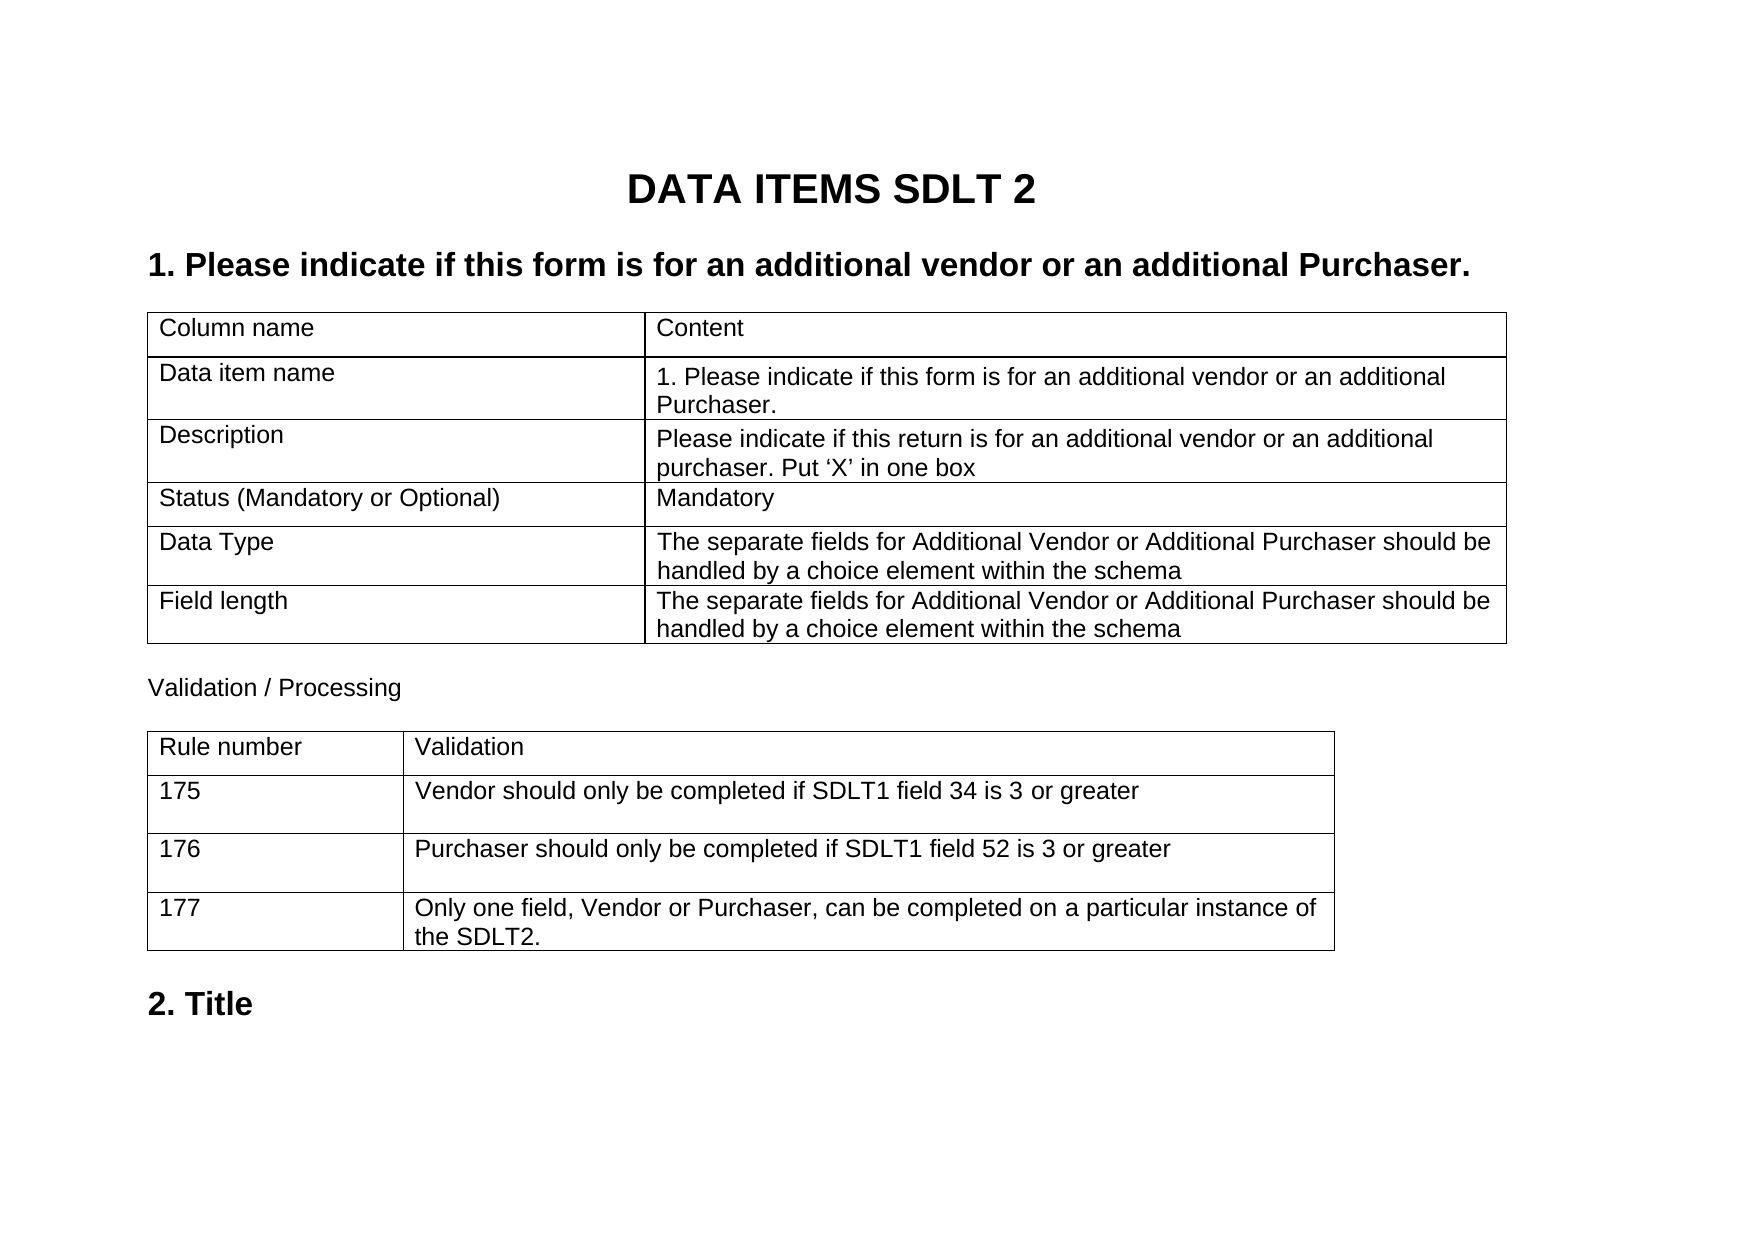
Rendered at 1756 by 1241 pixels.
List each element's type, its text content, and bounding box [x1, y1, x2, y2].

table_cell 175 [148, 776, 403, 833]
subtitle 1. Please indicate if this form is for an additional vendor or an additional Purchaser. [148, 245, 1515, 283]
table_cell 1. Please indicate if this form is for an additional vendor or an additional Purchaser. [646, 358, 1506, 419]
table_cell Purchaser should only be completed if SDLT1 field 52 is 3 or greater [404, 834, 1334, 892]
table_cell The separate fields for Additional Vendor or Additional Purchaser should be handled by a choice element within the schema [646, 527, 1506, 585]
table_cell Only one field, Vendor or Purchaser, can be completed on a particular instance of the SDLT2. [404, 893, 1334, 950]
table_cell Description [148, 420, 644, 482]
table_cell 177 [148, 893, 403, 950]
table_header Validation [404, 732, 1334, 775]
table_cell The separate fields for Additional Vendor or Additional Purchaser should be handled by a choice element within the schema [646, 586, 1506, 643]
table_cell 176 [148, 834, 403, 892]
table_header Column name [148, 313, 644, 356]
subtitle DATA ITEMS SDLT 2 [148, 164, 1515, 212]
table_cell Field length [148, 586, 644, 643]
table_cell Status (Mandatory or Optional) [148, 483, 644, 526]
subtitle 2. Title [148, 984, 1515, 1023]
table_cell Data item name [148, 358, 644, 419]
text Validation / Processing [148, 673, 1515, 702]
table_cell Mandatory [646, 483, 1506, 526]
table_cell Please indicate if this return is for an additional vendor or an additional purchaser. Put ‘X’ in one box [646, 420, 1506, 482]
table_header Rule number [148, 732, 403, 775]
table_cell Vendor should only be completed if SDLT1 field 34 is 3 or greater [404, 776, 1334, 833]
table_header Content [646, 313, 1506, 356]
table_cell Data Type [148, 527, 644, 585]
